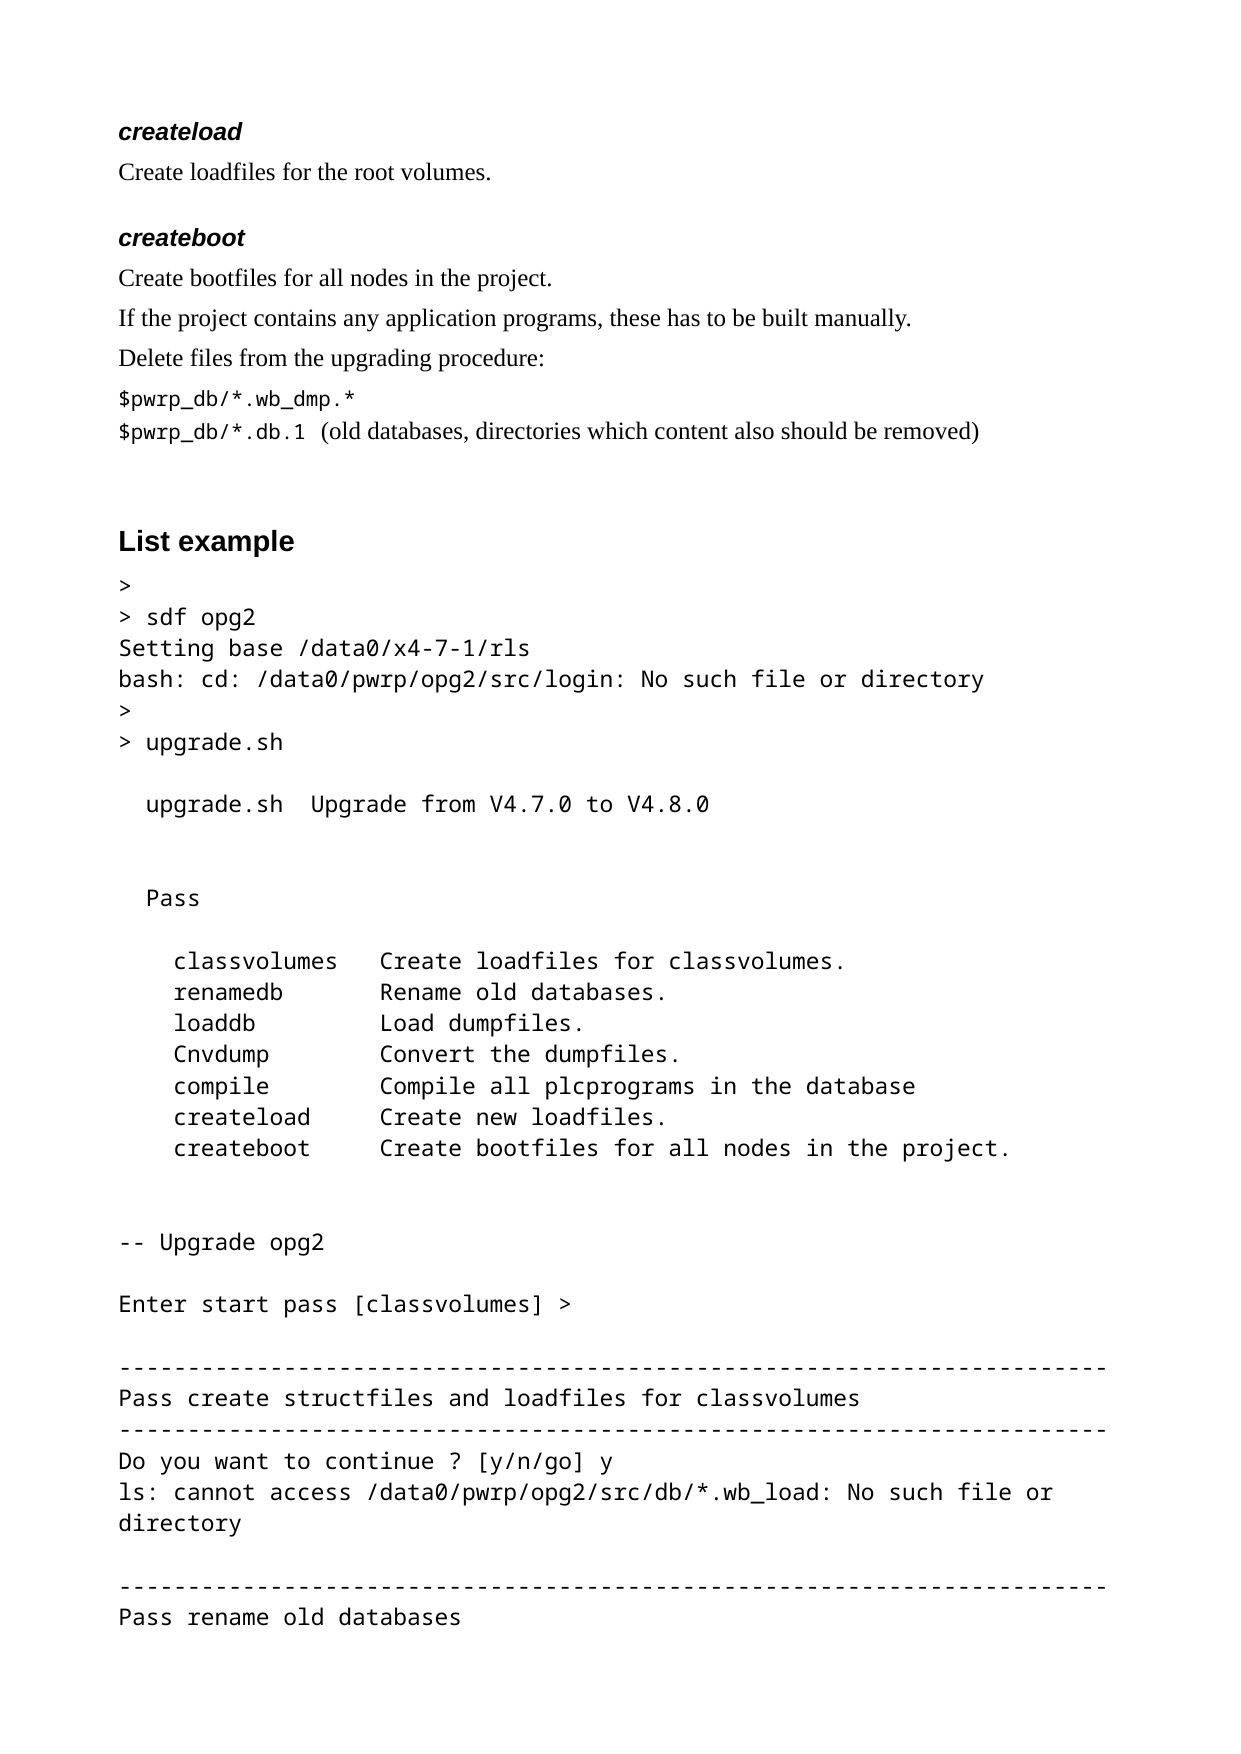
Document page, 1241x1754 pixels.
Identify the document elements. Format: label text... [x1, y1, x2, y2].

text ------------------------------------------------------------------------ Pass rename old databases [118, 1570, 1122, 1632]
subtitle createboot [118, 223, 1122, 251]
text compile Compile all plcprograms in the database [118, 1070, 1122, 1101]
text > [118, 570, 1122, 601]
text Setting base /data0/x4-7-1/rls [118, 632, 1122, 663]
text ------------------------------------------------------------------------Do you want to continue ? [y/n/go] y [118, 1413, 1122, 1476]
text Create loadfiles for the root volumes. [118, 158, 1122, 186]
text Cnvdump Convert the dumpfiles. [118, 1038, 1122, 1070]
text ------------------------------------------------------------------------ Pass create structfiles and loadfiles for classvolumes [118, 1351, 1122, 1413]
text $pwrp_db/*.db.1 (old databases, directories which content also should be removed) [118, 413, 1122, 447]
subtitle List example [118, 524, 1122, 557]
text createload Create new loadfiles. [118, 1101, 1122, 1132]
text loaddb Load dumpfiles. [118, 1007, 1122, 1038]
text If the project contains any application programs, these has to be built manually. [118, 304, 1122, 332]
text > [118, 695, 1122, 726]
text Create bootfiles for all nodes in the project. [118, 264, 1122, 291]
text > sdf opg2 [118, 601, 1122, 632]
text bash: cd: /data0/pwrp/opg2/src/login: No such file or directory [118, 663, 1122, 695]
text -- Upgrade opg2 [118, 1226, 1122, 1257]
text renamedb Rename old databases. [118, 976, 1122, 1007]
text > upgrade.sh [118, 726, 1122, 757]
text classvolumes Create loadfiles for classvolumes. [118, 945, 1122, 976]
text ls: cannot access /data0/pwrp/opg2/src/db/*.wb_load: No such file or directory [118, 1476, 1122, 1538]
text upgrade.sh Upgrade from V4.7.0 to V4.8.0 [118, 788, 1122, 820]
text Delete files from the upgrading procedure: [118, 344, 1122, 372]
subtitle createload [118, 118, 1122, 146]
text Pass [118, 882, 1122, 913]
text createboot Create bootfiles for all nodes in the project. [118, 1132, 1122, 1163]
text Enter start pass [classvolumes] > [118, 1288, 1122, 1320]
text $pwrp_db/*.wb_dmp.* [118, 384, 1122, 413]
